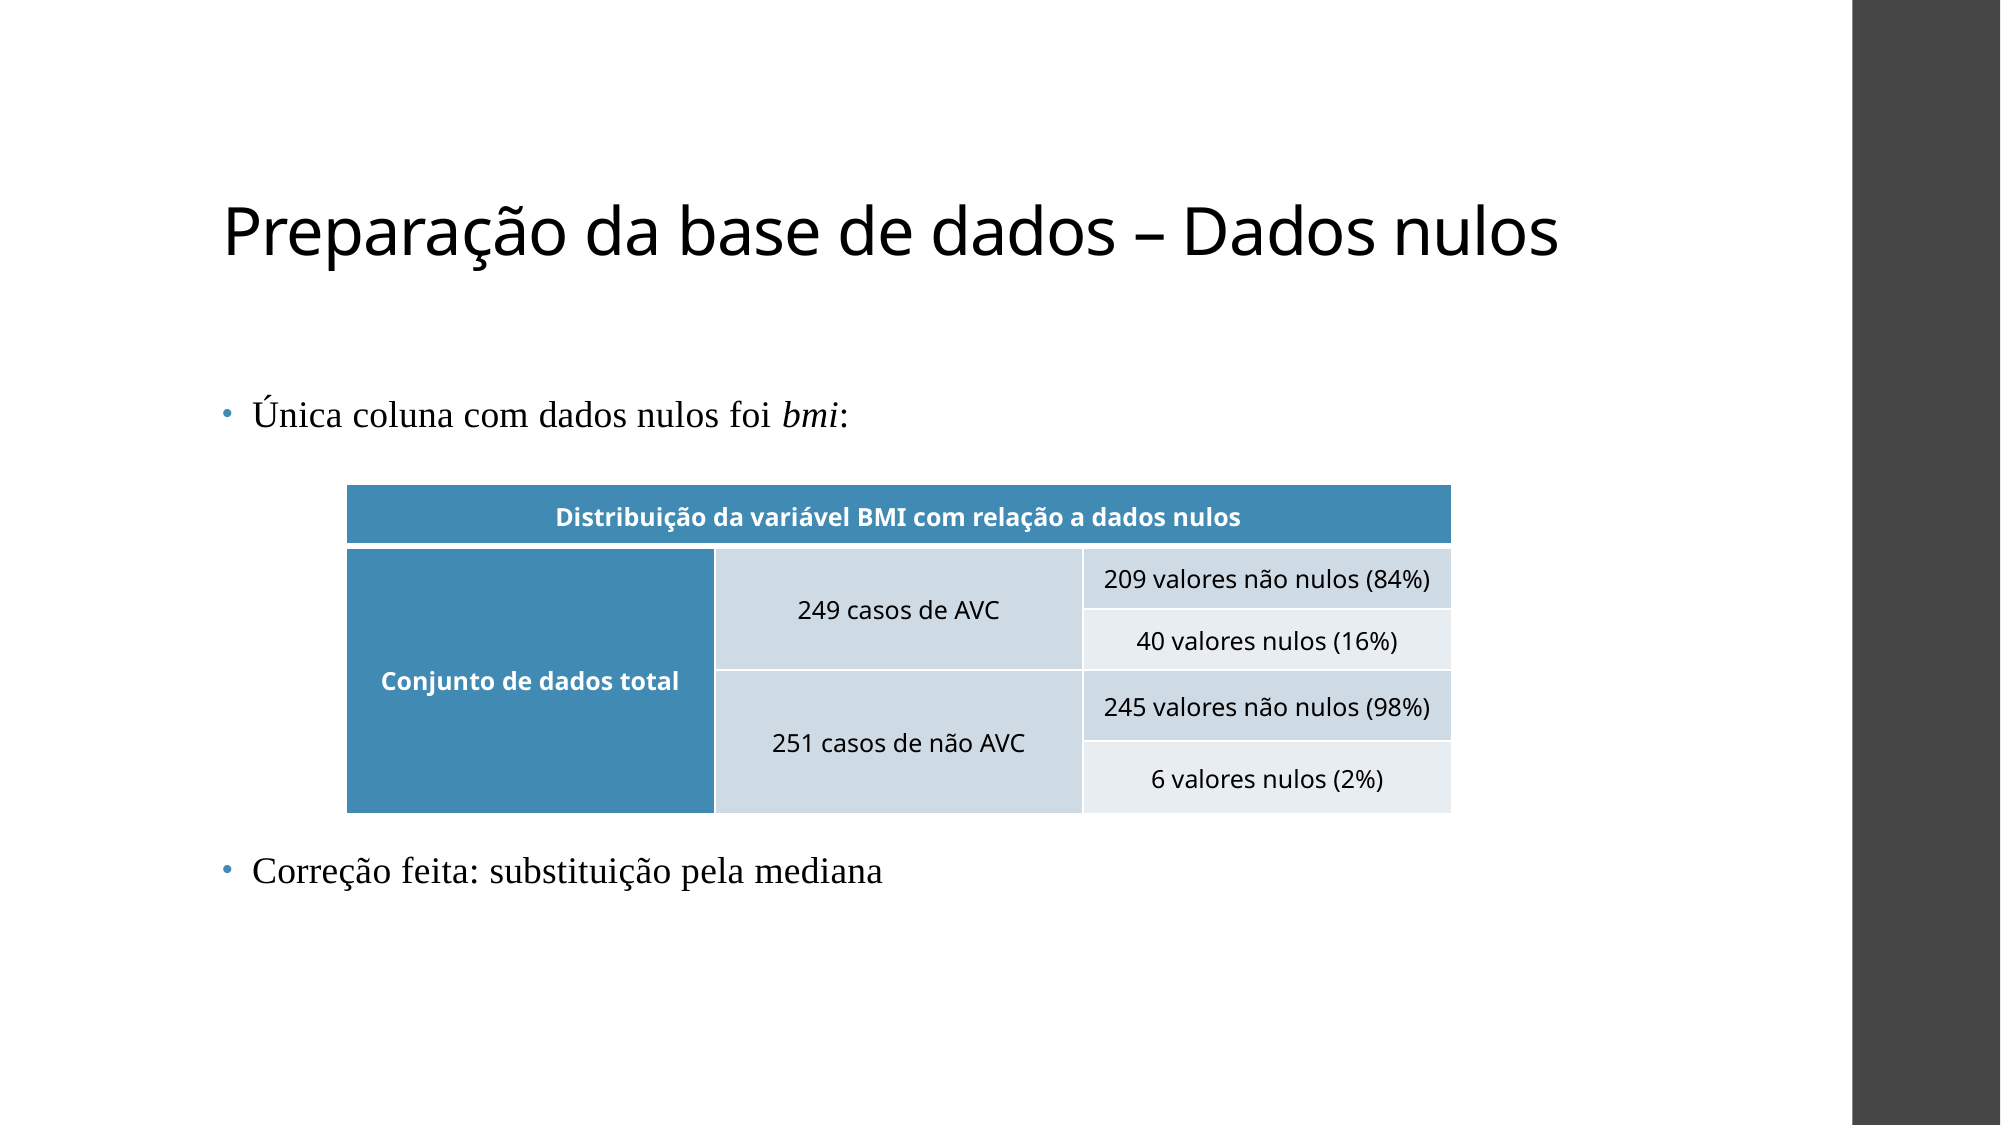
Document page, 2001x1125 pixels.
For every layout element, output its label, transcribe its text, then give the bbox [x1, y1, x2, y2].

table_header Distribuição da variável BMI com relação a dados nulos [347, 485, 1451, 543]
table_cell 251 casos de não AVC [716, 671, 1082, 813]
title Preparação da base de dados – Dados nulos [206, 60, 1797, 278]
table_cell Conjunto de dados total [347, 549, 714, 813]
table_cell 245 valores não nulos (98%) [1084, 671, 1451, 740]
list Única coluna com dados nulos foi bmi: Correção feita: substituição pela mediana [206, 231, 1617, 945]
table_cell 6 valores nulos (2%) [1084, 742, 1451, 813]
table_cell 209 valores não nulos (84%) [1084, 549, 1451, 608]
table_cell 40 valores nulos (16%) [1084, 610, 1451, 669]
table_cell 249 casos de AVC [716, 549, 1082, 669]
